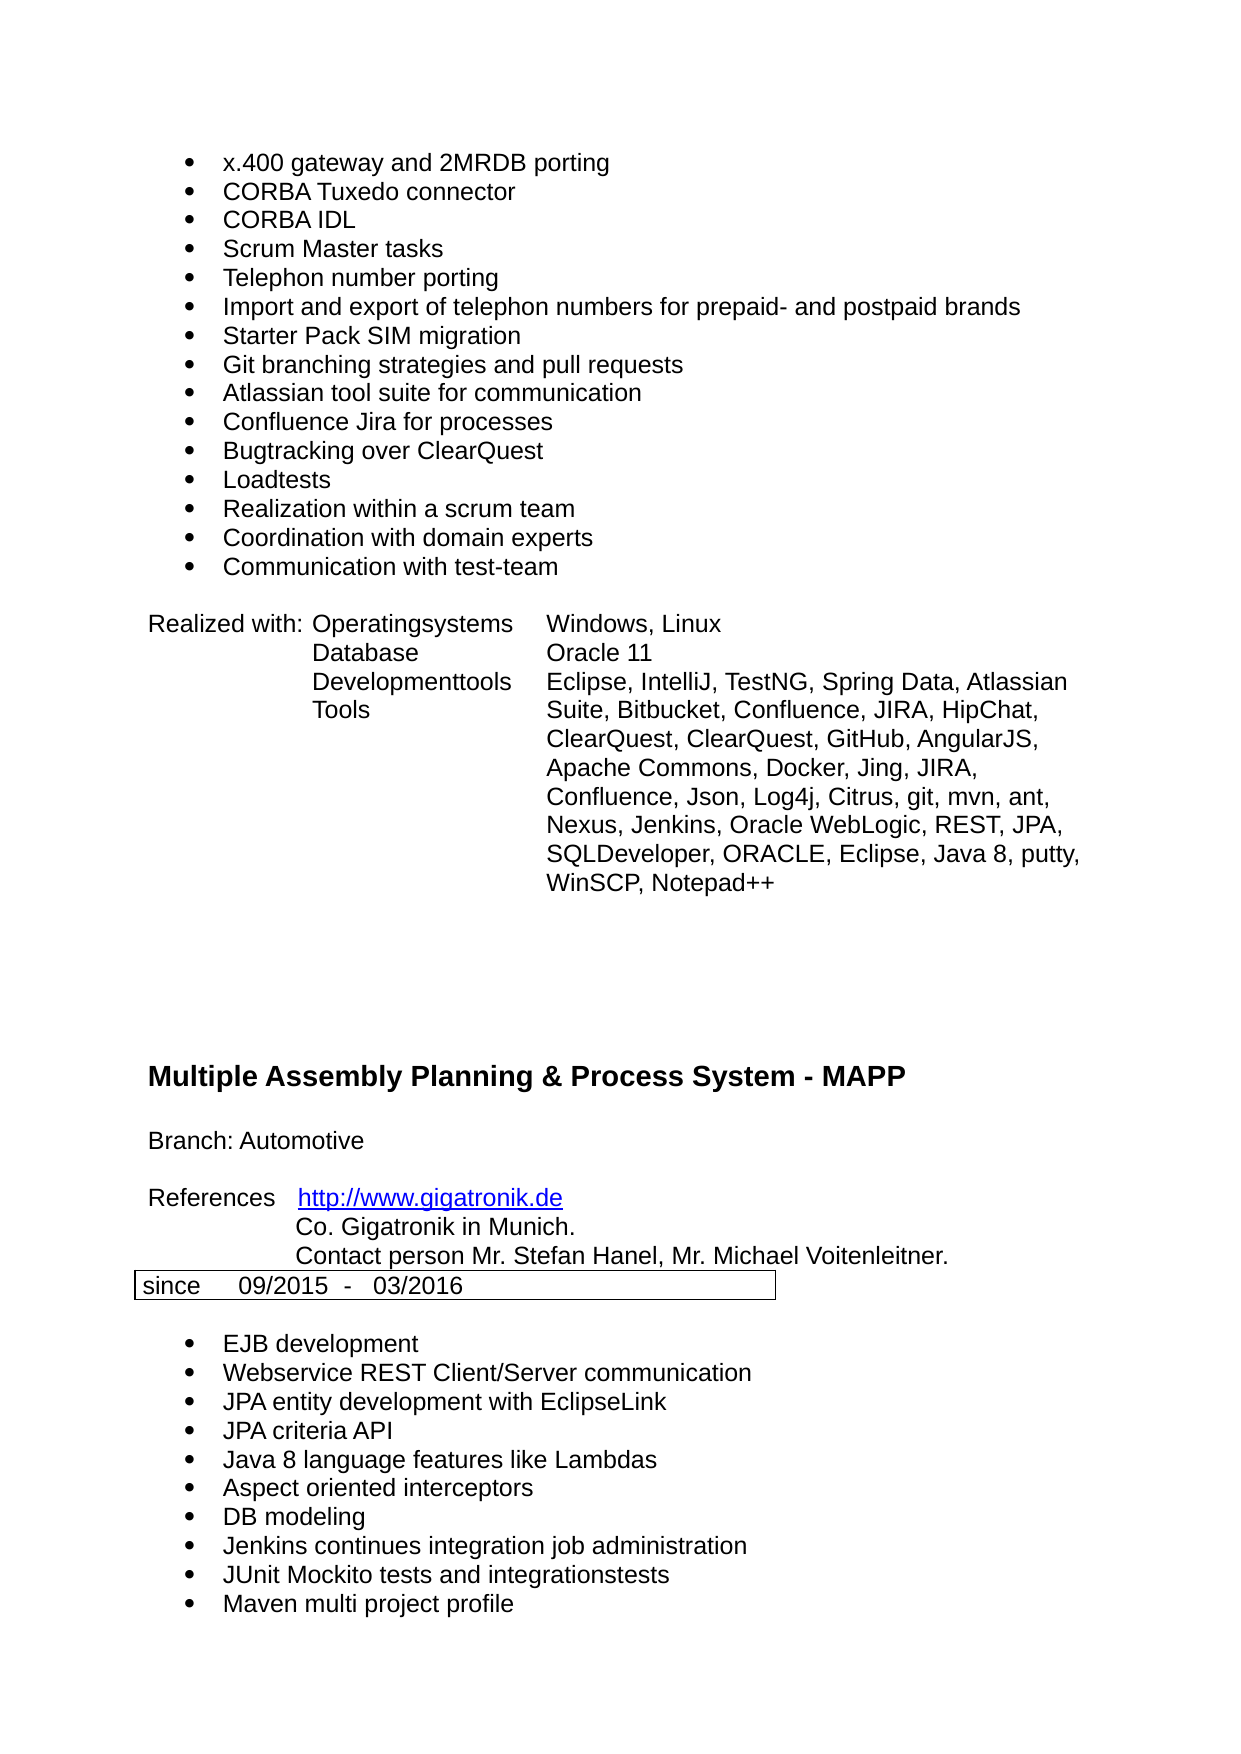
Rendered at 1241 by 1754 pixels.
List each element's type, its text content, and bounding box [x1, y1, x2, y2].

list Communication with test-team [185, 552, 1104, 580]
list Scrum Master tasks [185, 234, 1104, 263]
text Contact person Mr. Stefan Hanel, Mr. Michael Voitenleitner. [221, 1241, 1104, 1269]
list Webservice REST Client/Server communication [185, 1358, 1104, 1387]
list Starter Pack SIM migration [185, 321, 1104, 349]
table_header Windows, Linux [543, 609, 1089, 638]
list Import and export of telephon numbers for prepaid- and postpaid brands [185, 292, 1104, 321]
table_cell Developmenttools Tools [309, 667, 543, 897]
table_cell Eclipse, IntelliJ, TestNG, Spring Data, Atlassian Suite, Bitbucket, Confluence, JIRA, HipChat, ClearQuest, ClearQuest, GitHub, AngularJS, Apache Commons, Docker, Jing, JIRA, Confluence, Json, Log4j, Citrus, git, mvn, ant, Nexus, Jenkins, Oracle WebLogic, REST, JPA, SQLDeveloper, ORACLE, Eclipse, Java 8, putty, WinSCP, Notepad++ [543, 667, 1089, 897]
list Telephon number porting [185, 263, 1104, 292]
table_header Realized with: [145, 609, 309, 638]
list CORBA IDL [185, 205, 1104, 234]
text Co. Gigatronik in Munich. [221, 1212, 1104, 1241]
list Coordination with domain experts [185, 523, 1104, 552]
table_header - [336, 1271, 366, 1299]
list JUnit Mockito tests and integrationstests [185, 1560, 1104, 1589]
table_cell [145, 667, 309, 897]
list JPA criteria API [185, 1416, 1104, 1444]
table_cell Database [309, 638, 543, 667]
subtitle Multiple Assembly Planning & Process System - MAPP [148, 1059, 1104, 1092]
table_header 03/2016 [366, 1271, 484, 1299]
table_header [484, 1271, 617, 1299]
list Java 8 language features like Lambdas [185, 1444, 1104, 1473]
list Jenkins continues integration job administration [185, 1531, 1104, 1560]
table_header since [136, 1271, 231, 1299]
list EJB development [185, 1329, 1104, 1358]
list Realization within a scrum team [185, 494, 1104, 523]
text Branch: Automotive [148, 1126, 1104, 1154]
list Loadtests [185, 465, 1104, 494]
list JPA entity development with EclipseLink [185, 1387, 1104, 1416]
list Git branching strategies and pull requests [185, 349, 1104, 378]
text References http://www.gigatronik.de [148, 1183, 1104, 1212]
list Aspect oriented interceptors [185, 1473, 1104, 1502]
list CORBA Tuxedo connector [185, 176, 1104, 205]
table_header 09/2015 [231, 1271, 336, 1299]
list x.400 gateway and 2MRDB porting [185, 148, 1104, 176]
list DB modeling [185, 1502, 1104, 1531]
table_cell [145, 638, 309, 667]
table_header [617, 1271, 775, 1299]
list Confluence Jira for processes [185, 407, 1104, 436]
list Bugtracking over ClearQuest [185, 436, 1104, 465]
table_header Operatingsystems [309, 609, 543, 638]
table_cell Oracle 11 [543, 638, 1089, 667]
list Atlassian tool suite for communication [185, 378, 1104, 407]
list Maven multi project profile [185, 1589, 1104, 1618]
